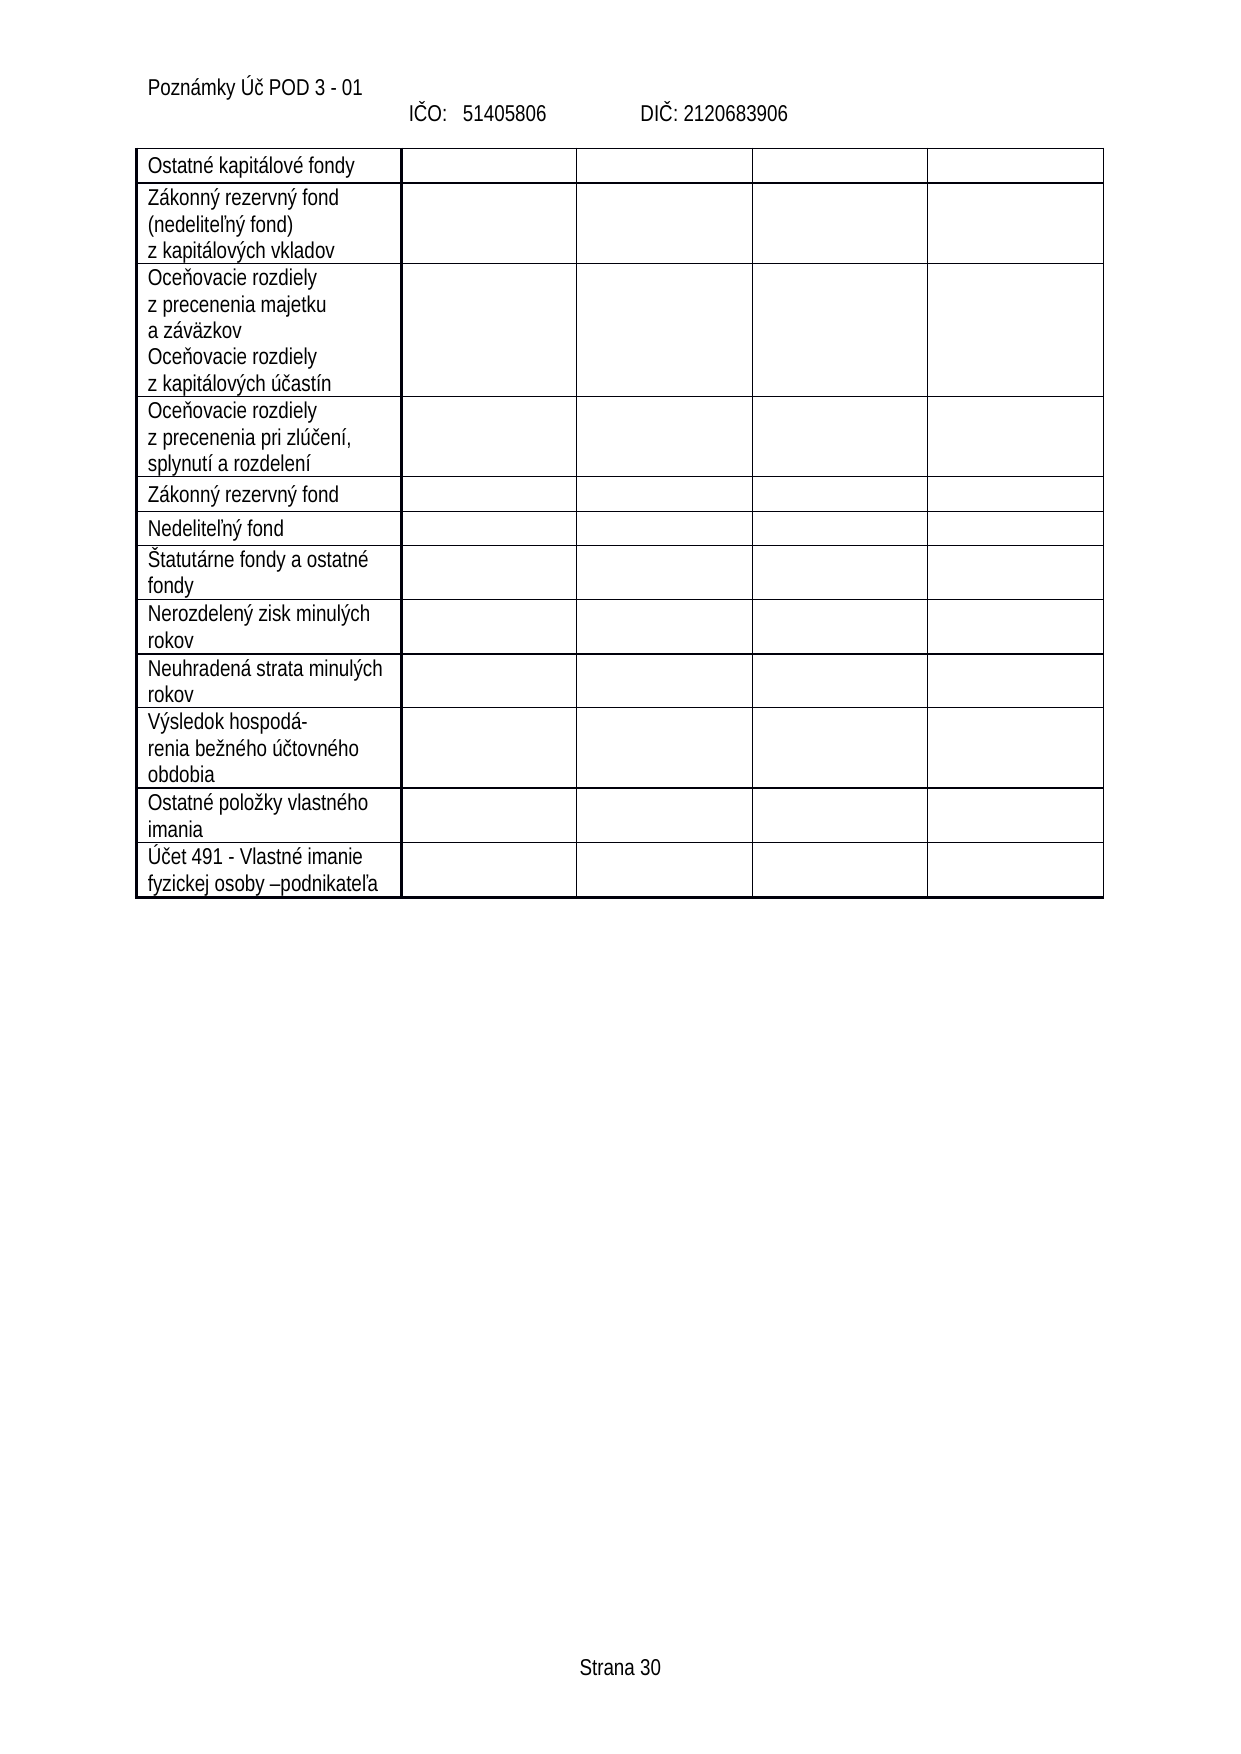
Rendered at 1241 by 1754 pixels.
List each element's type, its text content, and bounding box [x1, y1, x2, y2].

table_cell Ostatné položky vlastného imania [138, 789, 400, 842]
table_cell [403, 477, 576, 511]
table_cell Zákonný rezervný fond (nedeliteľný fond) z kapitálových vkladov [138, 184, 400, 263]
table_cell [928, 546, 1103, 599]
table_cell [753, 546, 927, 599]
table_cell [928, 264, 1103, 343]
table_cell Zákonný rezervný fond [138, 477, 400, 511]
table_cell [577, 546, 752, 599]
table_cell [928, 843, 1103, 896]
table_cell [753, 477, 927, 511]
table_cell [577, 708, 752, 787]
table_cell Účet 491 - Vlastné imanie fyzickej osoby –podnikateľa [138, 843, 400, 896]
table_cell [928, 184, 1103, 263]
table_cell [753, 843, 927, 896]
table_cell Štatutárne fondy a ostatné fondy [138, 546, 400, 599]
table_cell [928, 789, 1103, 842]
table_cell [403, 789, 576, 842]
table_cell [403, 264, 576, 343]
table_cell [928, 397, 1103, 476]
table_cell [928, 149, 1103, 182]
table_cell [753, 789, 927, 842]
table_cell [403, 512, 576, 545]
table_cell [928, 343, 1103, 396]
table_cell [928, 708, 1103, 787]
table_cell [403, 843, 576, 896]
table_cell Oceňovacie rozdiely z kapitálových účastín [138, 343, 400, 396]
table_cell [577, 264, 752, 343]
table_cell [577, 397, 752, 476]
table_cell [403, 184, 576, 263]
table_cell [577, 843, 752, 896]
table_cell [577, 477, 752, 511]
table_cell [577, 149, 752, 182]
table_cell Oceňovacie rozdiely z precenenia pri zlúčení, splynutí a rozdelení [138, 397, 400, 476]
table_cell [403, 343, 576, 396]
table_cell [403, 655, 576, 707]
table_cell [403, 149, 576, 182]
table_cell [403, 546, 576, 599]
table_cell [577, 343, 752, 396]
table_cell [753, 184, 927, 263]
table_cell [753, 264, 927, 343]
table_cell [403, 397, 576, 476]
table_cell [577, 512, 752, 545]
table_cell Výsledok hospodá-renia bežného účtovného obdobia [138, 708, 400, 787]
table_cell Oceňovacie rozdiely z precenenia majetku a záväzkov [138, 264, 400, 343]
table_cell [577, 789, 752, 842]
table_cell [928, 655, 1103, 707]
table_cell [753, 708, 927, 787]
table_cell [753, 149, 927, 182]
table_cell [403, 708, 576, 787]
table_cell [753, 655, 927, 707]
table_cell Ostatné kapitálové fondy [138, 149, 400, 182]
table_cell [577, 600, 752, 653]
table_cell Neuhradená strata minulých rokov [138, 655, 400, 707]
table_cell Nerozdelený zisk minulých rokov [138, 600, 400, 653]
table_cell [753, 397, 927, 476]
table_cell [753, 600, 927, 653]
table_cell [928, 600, 1103, 653]
table_cell [928, 512, 1103, 545]
table_cell [753, 512, 927, 545]
table_cell [577, 184, 752, 263]
table_cell [403, 600, 576, 653]
table_cell Nedeliteľný fond [138, 512, 400, 545]
table_cell [928, 477, 1103, 511]
table_cell [753, 343, 927, 396]
table_cell [577, 655, 752, 707]
